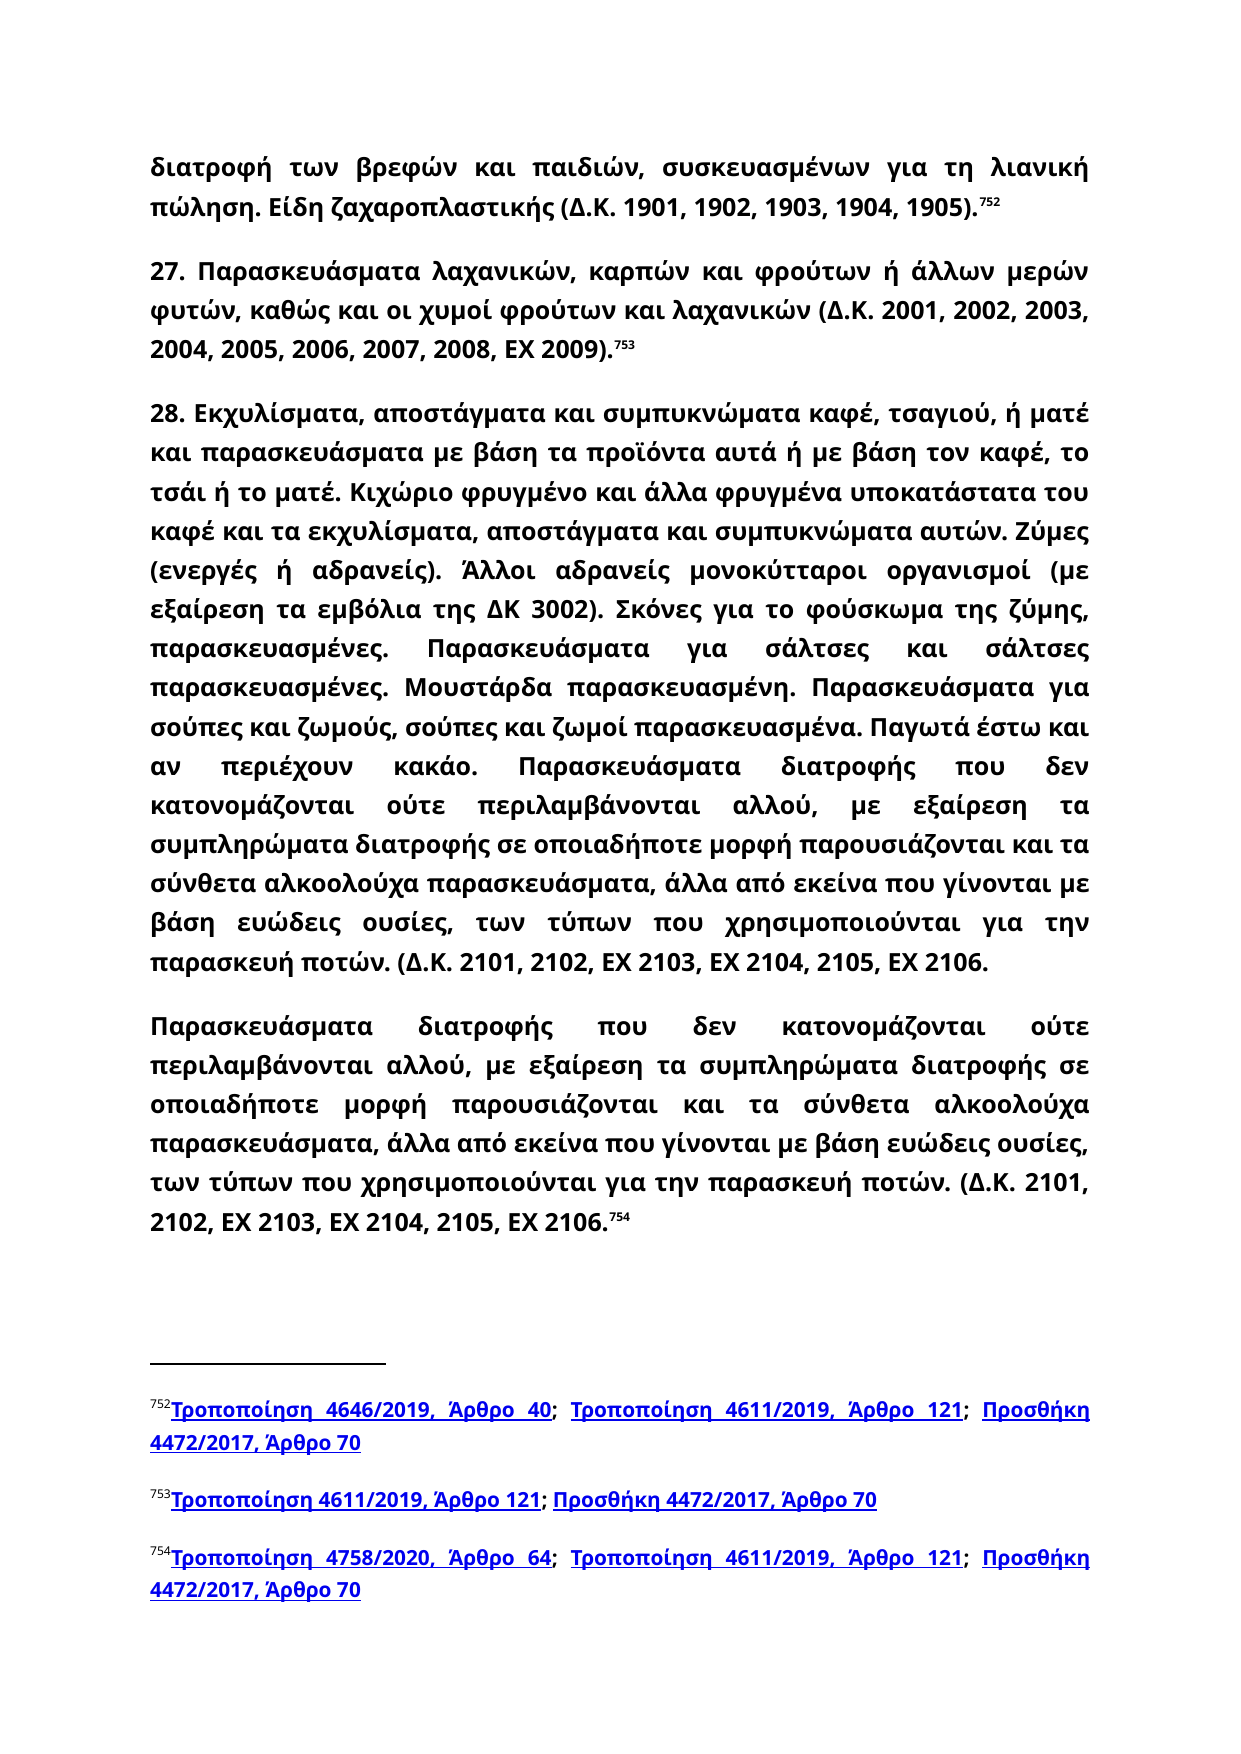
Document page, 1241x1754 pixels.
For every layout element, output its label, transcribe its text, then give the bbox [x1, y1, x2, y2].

text Τροποποίηση 4758/2020, Άρθρο 64; Τροποποίηση 4611/2019, Άρθρο 121; Προσθήκη 4472/2017, Άρθρο 70 [150, 1543, 1090, 1604]
text 27. Παρασκευάσματα λαχανικών, καρπών και φρούτων ή άλλων μερών φυτών, καθώς και οι χυμοί φρούτων και λαχανικών (Δ.Κ. 2001, 2002, 2003, 2004, 2005, 2006, 2007, 2008, ΕΧ 2009). [150, 253, 1090, 366]
text Παρασκευάσματα διατροφής που δεν κατονομάζονται ούτε περιλαμβάνονται αλλού, με εξαίρεση τα συμπληρώματα διατροφής σε οποιαδήποτε μορφή παρουσιάζονται και τα σύνθετα αλκοολούχα παρασκευάσματα, άλλα από εκείνα που γίνονται με βάση ευώδεις ουσίες, των τύπων που χρησιμοποιούνται για την παρασκευή ποτών. (Δ.Κ. 2101, 2102, ΕΧ 2103, ΕΧ 2104, 2105, ΕΧ 2106. [150, 1008, 1090, 1238]
text Τροποποίηση 4611/2019, Άρθρο 121; Προσθήκη 4472/2017, Άρθρο 70 [150, 1485, 1090, 1514]
text Τροποποίηση 4646/2019, Άρθρο 40; Τροποποίηση 4611/2019, Άρθρο 121; Προσθήκη 4472/2017, Άρθρο 70 [150, 1395, 1090, 1456]
text 28. Εκχυλίσματα, αποστάγματα και συμπυκνώματα καφέ, τσαγιού, ή ματέ και παρασκευάσματα με βάση τα προϊόντα αυτά ή με βάση τον καφέ, το τσάι ή το ματέ. Κιχώριο φρυγμένο και άλλα φρυγμένα υποκατάστατα του καφέ και τα εκχυλίσματα, αποστάγματα και συμπυκνώματα αυτών. Ζύμες (ενεργές ή αδρανείς). Άλλοι αδρανείς μονοκύτταροι οργανισμοί (με εξαίρεση τα εμβόλια της ΔΚ 3002). Σκόνες για το φούσκωμα της ζύμης, παρασκευασμένες. Παρασκευάσματα για σάλτσες και σάλτσες παρασκευασμένες. Μουστάρδα παρασκευασμένη. Παρασκευάσματα για σούπες και ζωμούς, σούπες και ζωμοί παρασκευασμένα. Παγωτά έστω και αν περιέχουν κακάο. Παρασκευάσματα διατροφής που δεν κατονομάζονται ούτε περιλαμβάνονται αλλού, με εξαίρεση τα συμπληρώματα διατροφής σε οποιαδήποτε μορφή παρουσιάζονται και τα σύνθετα αλκοολούχα παρασκευάσματα, άλλα από εκείνα που γίνονται με βάση ευώδεις ουσίες, των τύπων που χρησιμοποιούνται για την παρασκευή ποτών. (Δ.Κ. 2101, 2102, ΕΧ 2103, ΕΧ 2104, 2105, ΕΧ 2106. [150, 396, 1090, 978]
text διατροφή των βρεφών και παιδιών, συσκευασμένων για τη λιανική πώληση. Είδη ζαχαροπλαστικής (Δ.Κ. 1901, 1902, 1903, 1904, 1905). [150, 150, 1090, 223]
